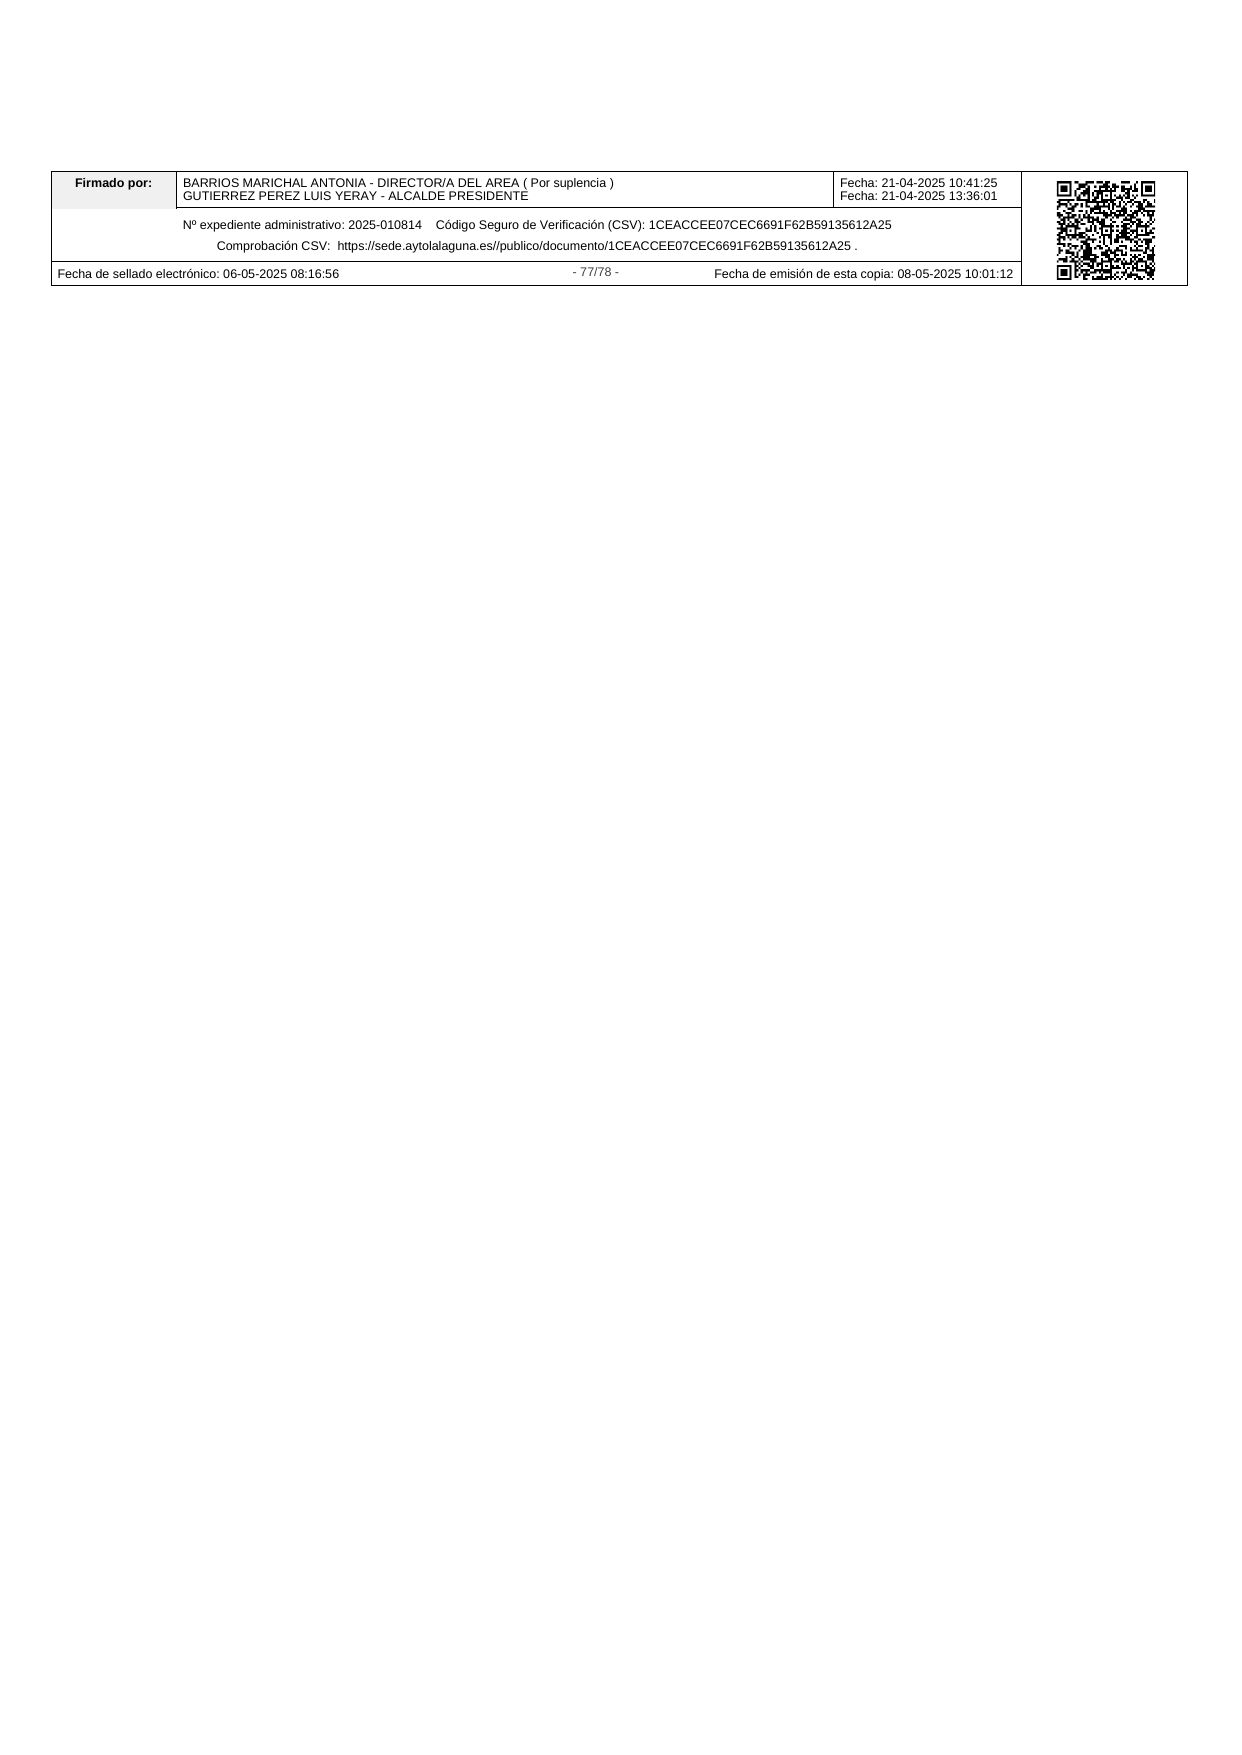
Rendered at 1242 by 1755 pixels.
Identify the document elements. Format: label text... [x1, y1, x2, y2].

table_header BARRIOS MARICHAL ANTONIA - DIRECTOR/A DEL AREA ( Por suplencia ) GUTIERREZ PEREZ LUIS YERAY - ALCALDE PRESIDENTE [177, 172, 833, 207]
table_cell Nº expediente administrativo: 2025-010814 Código Seguro de Verificación (CSV): 1CEACCEE07CEC6691F62B59135612A25 Comprobación CSV: https://sede.aytolalaguna.es//publico/documento/1CEACCEE07CEC6691F62B59135612A25 . [52, 208, 1021, 261]
table_cell Fecha de sellado electrónico: 06-05-2025 08:16:56 - 77/78 - Fecha de emisión de esta copia: 08-05-2025 10:01:12 [52, 262, 1021, 284]
table_header [1022, 172, 1187, 284]
table_header Firmado por: [52, 172, 176, 207]
table_header Fecha: 21-04-2025 10:41:25 Fecha: 21-04-2025 13:36:01 [834, 172, 1021, 207]
